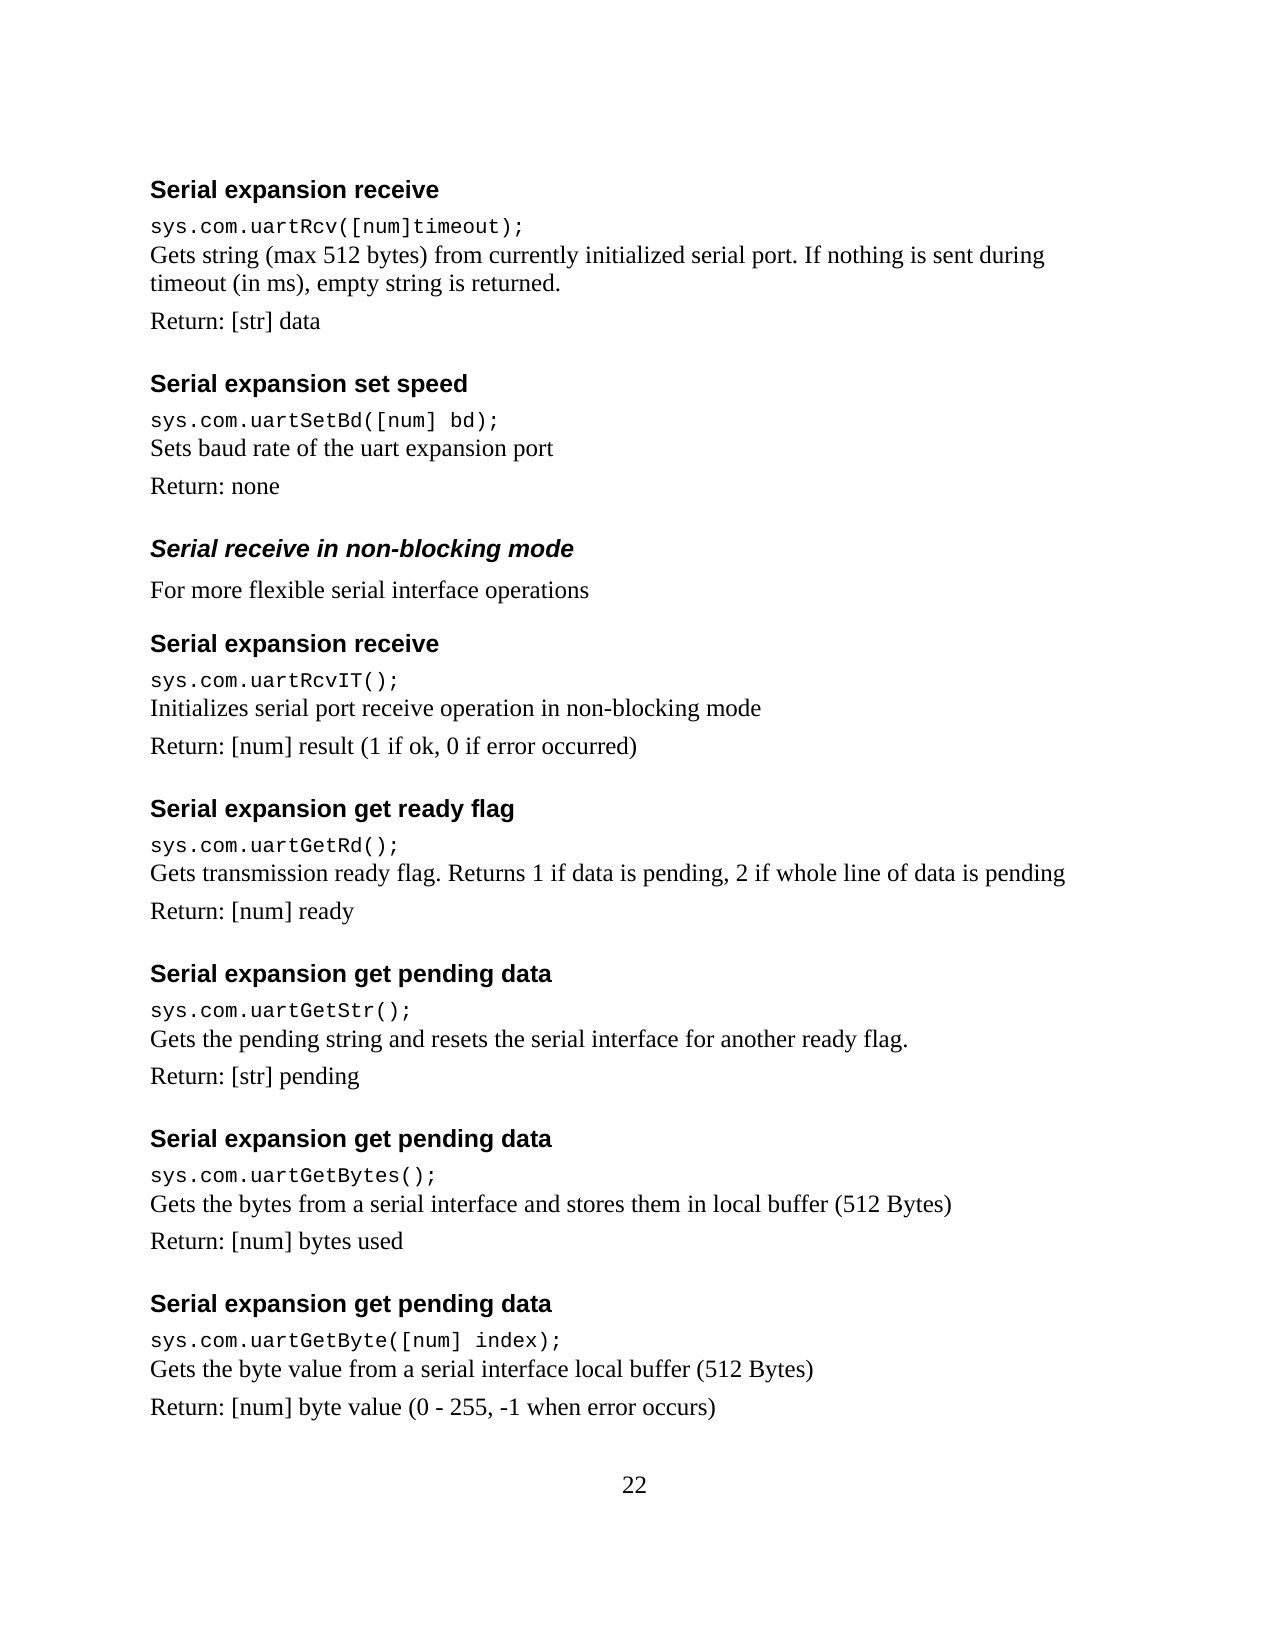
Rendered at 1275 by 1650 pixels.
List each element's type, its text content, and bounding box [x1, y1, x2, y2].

text Gets string (max 512 bytes) from currently initialized serial port. If nothing is sent during timeout (in ms), empty string is returned. [150, 240, 1125, 297]
text Initializes serial port receive operation in non-blocking mode [150, 693, 1125, 722]
subtitle Serial receive in non-blocking mode [150, 534, 1125, 562]
subtitle Serial expansion set speed [150, 369, 1125, 397]
text Return: [num] result (1 if ok, 0 if error occurred) [150, 731, 1125, 760]
text sys.com.uartSetBd([num] bd); [150, 410, 1125, 433]
text sys.com.uartGetBytes(); [150, 1165, 1125, 1189]
text Return: [str] pending [150, 1061, 1125, 1090]
subtitle Serial expansion receive [150, 629, 1125, 657]
subtitle Serial expansion receive [150, 175, 1125, 203]
text For more flexible serial interface operations [150, 575, 1125, 604]
text Gets the byte value from a serial interface local buffer (512 Bytes) [150, 1354, 1125, 1383]
text Return: [str] data [150, 306, 1125, 335]
subtitle Serial expansion get pending data [150, 1124, 1125, 1153]
text sys.com.uartRcv([num]timeout); [150, 216, 1125, 240]
subtitle Serial expansion get ready flag [150, 794, 1125, 822]
text Gets the pending string and resets the serial interface for another ready flag. [150, 1024, 1125, 1052]
text Return: none [150, 471, 1125, 500]
subtitle Serial expansion get pending data [150, 1289, 1125, 1318]
text sys.com.uartGetRd(); [150, 835, 1125, 858]
text Return: [num] bytes used [150, 1226, 1125, 1255]
text Return: [num] ready [150, 896, 1125, 925]
text Return: [num] byte value (0 - 255, -1 when error occurs) [150, 1392, 1125, 1420]
text Gets the bytes from a serial interface and stores them in local buffer (512 Bytes) [150, 1189, 1125, 1217]
text Sets baud rate of the uart expansion port [150, 433, 1125, 462]
text sys.com.uartGetByte([num] index); [150, 1330, 1125, 1354]
text Gets transmission ready flag. Returns 1 if data is pending, 2 if whole line of data is pending [150, 858, 1125, 887]
text sys.com.uartRcvIT(); [150, 670, 1125, 693]
subtitle Serial expansion get pending data [150, 959, 1125, 987]
text sys.com.uartGetStr(); [150, 1000, 1125, 1024]
